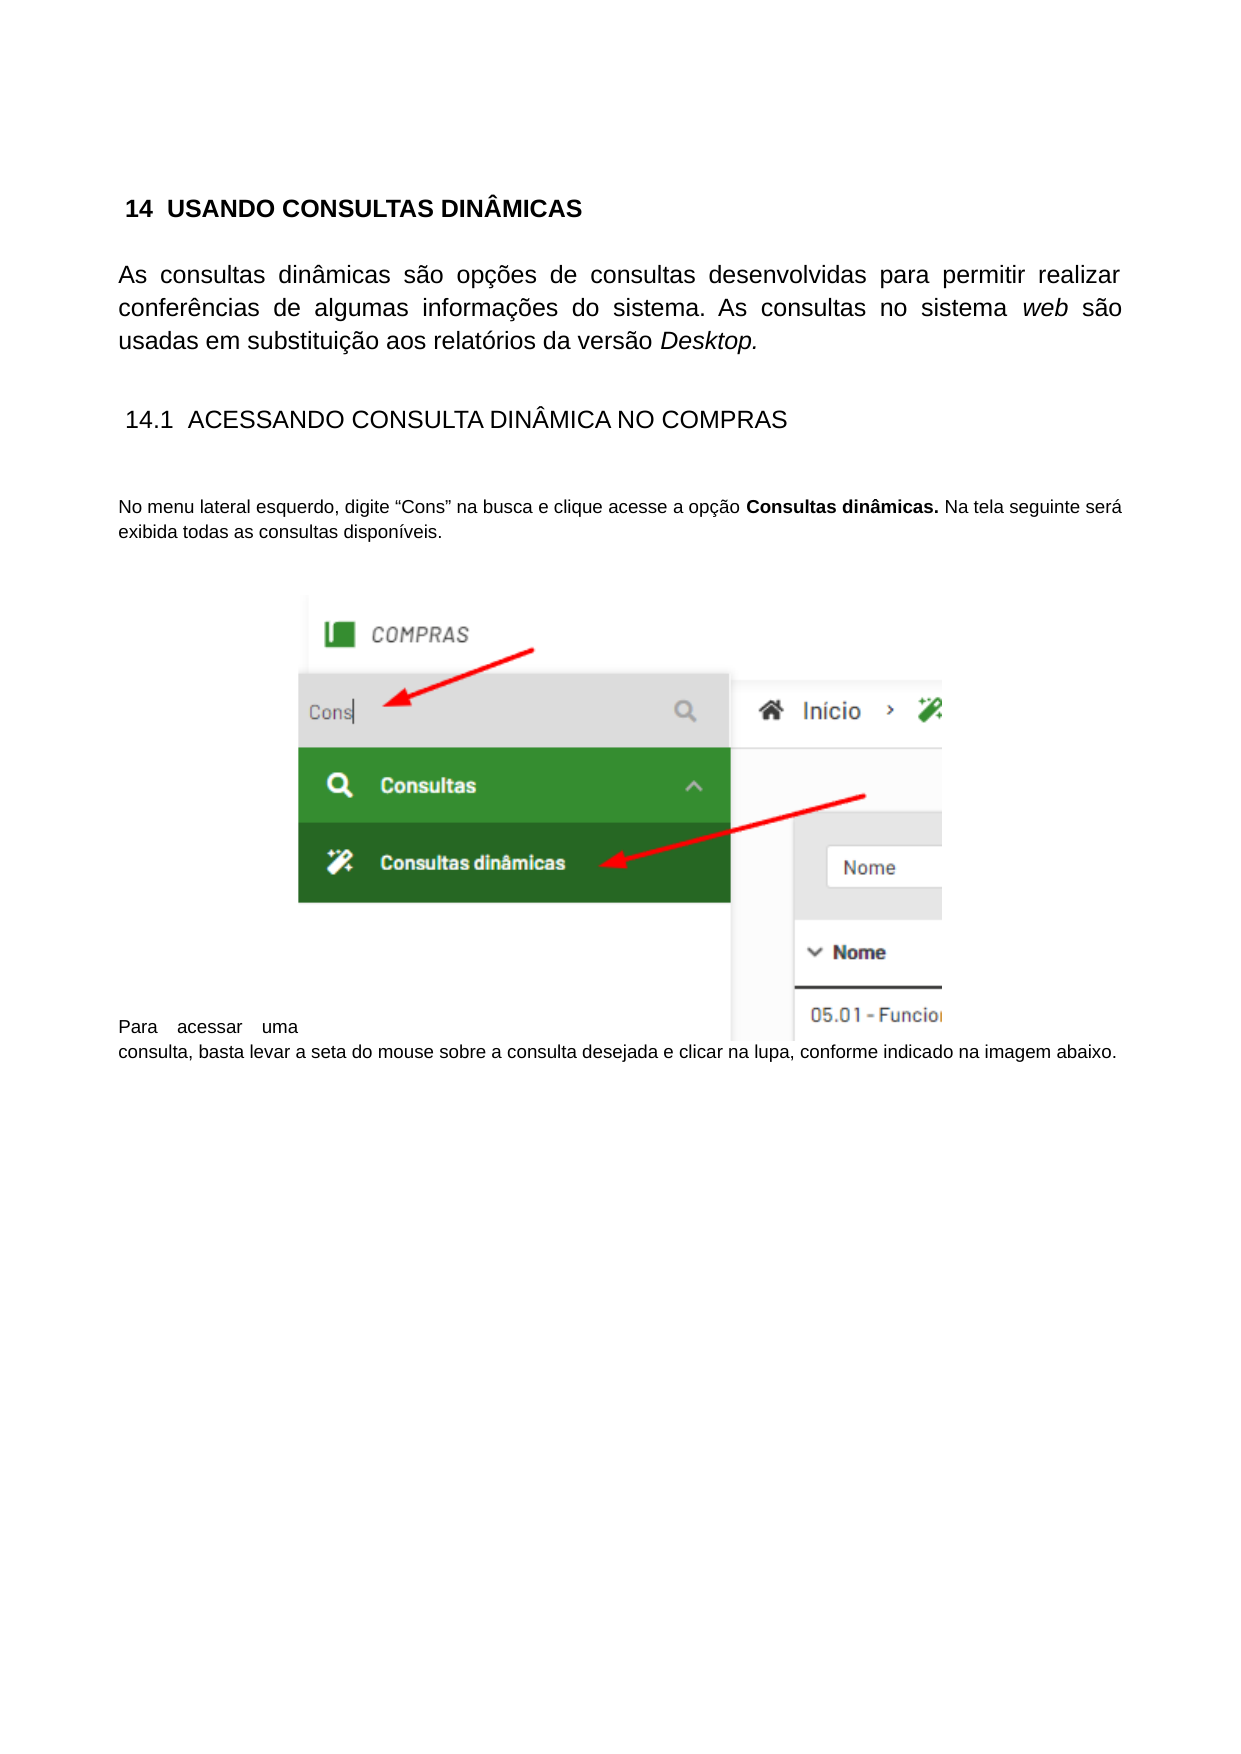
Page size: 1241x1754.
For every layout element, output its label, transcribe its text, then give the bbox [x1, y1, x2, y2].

text No menu lateral esquerdo, digite “Cons” na busca e clique acesse a opção Consultas dinâmicas. Na tela seguinte será exibida todas as consultas disponíveis. [118, 496, 1122, 542]
subtitle USANDO CONSULTAS DINÂMICAS [118, 194, 1122, 223]
subtitle ACESSANDO CONSULTA DINÂMICA NO COMPRAS [118, 405, 1122, 434]
text Para acessar uma consulta, basta levar a seta do mouse sobre a consulta desejada e clicar na lupa, conforme indicado na imagem abaixo. [118, 1016, 1122, 1063]
text As consultas dinâmicas são opções de consultas desenvolvidas para permitir realizar conferências de algumas informações do sistema. As consultas no sistema web são usadas em substituição aos relatórios da versão Desktop. [118, 260, 1122, 355]
picture [298, 595, 942, 1041]
